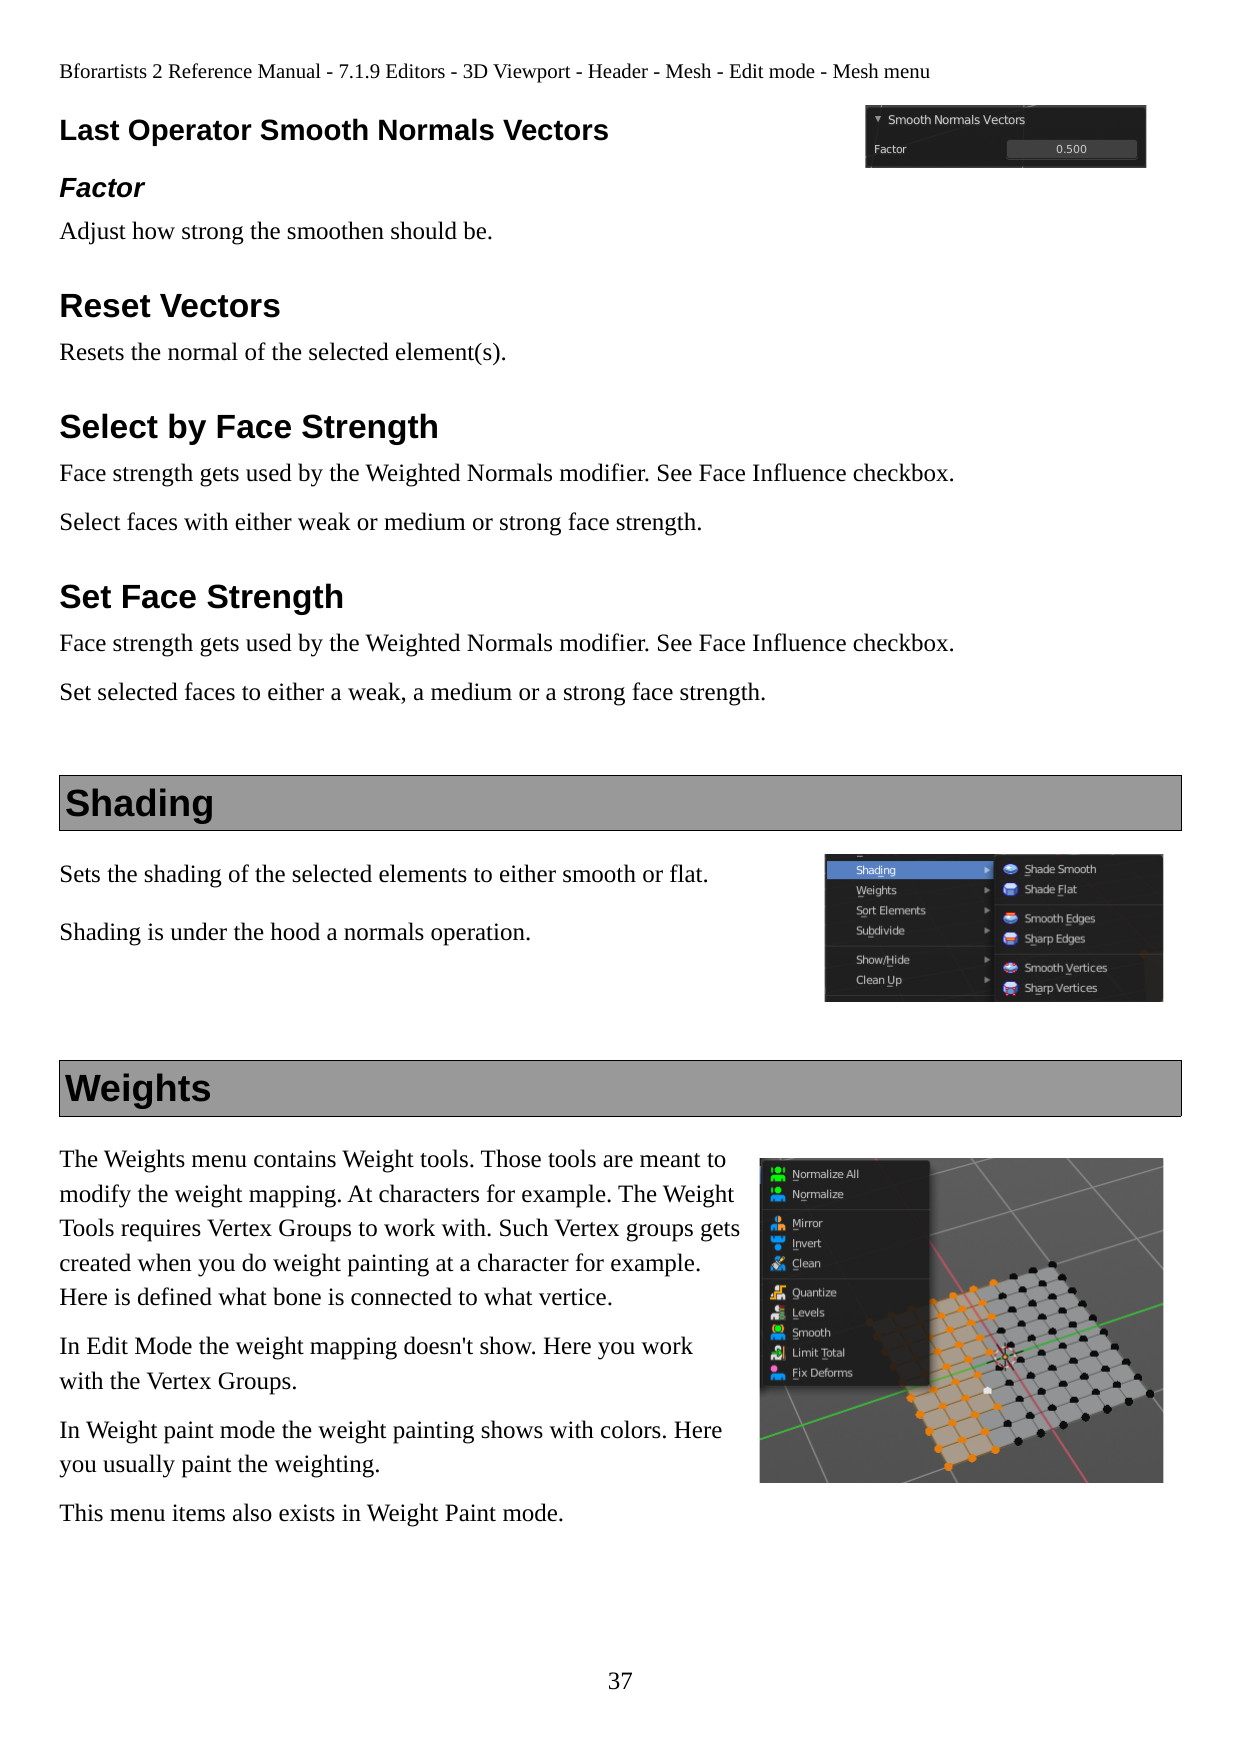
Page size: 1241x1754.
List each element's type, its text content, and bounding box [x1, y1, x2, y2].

subtitle Set Face Strength [59, 577, 1181, 615]
text Sets the shading of the selected elements to either smooth or flat. [59, 859, 824, 888]
picture [865, 105, 1147, 168]
subtitle Reset Vectors [59, 286, 1181, 324]
text Set selected faces to either a weak, a medium or a strong face strength. [59, 677, 1181, 706]
text The Weights menu contains Weight tools. Those tools are meant to modify the weight mapping. At characters for example. The Weight Tools requires Vertex Groups to work with. Such Vertex groups gets created when you do weight painting at a character for example. Here is defined what bone is connected to what vertice. [59, 1144, 1181, 1311]
text Adjust how strong the smoothen should be. [59, 216, 1181, 244]
subtitle Last Operator Smooth Normals Vectors [59, 113, 865, 146]
table_header Shading [60, 776, 1181, 830]
text Face strength gets used by the Weighted Normals modifier. See Face Influence checkbox. [59, 628, 1181, 657]
text Select faces with either weak or medium or strong face strength. [59, 507, 1181, 536]
text In Weight paint mode the weight painting shows with colors. Here you usually paint the weighting. [59, 1415, 759, 1478]
subtitle Select by Face Strength [59, 407, 1181, 445]
picture [824, 854, 1164, 1002]
text Shading is under the hood a normals operation. [59, 917, 824, 945]
text This menu items also exists in Weight Paint mode. [59, 1498, 1181, 1527]
text Face strength gets used by the Weighted Normals modifier. See Face Influence checkbox. [59, 458, 1181, 487]
subtitle [1147, 113, 1181, 146]
text In Edit Mode the weight mapping doesn't show. Here you work with the Vertex Groups. [59, 1331, 759, 1395]
subtitle Factor [59, 171, 1181, 203]
picture [759, 1158, 1164, 1483]
text Resets the normal of the selected element(s). [59, 337, 1181, 366]
table_header Weights [60, 1061, 1181, 1116]
